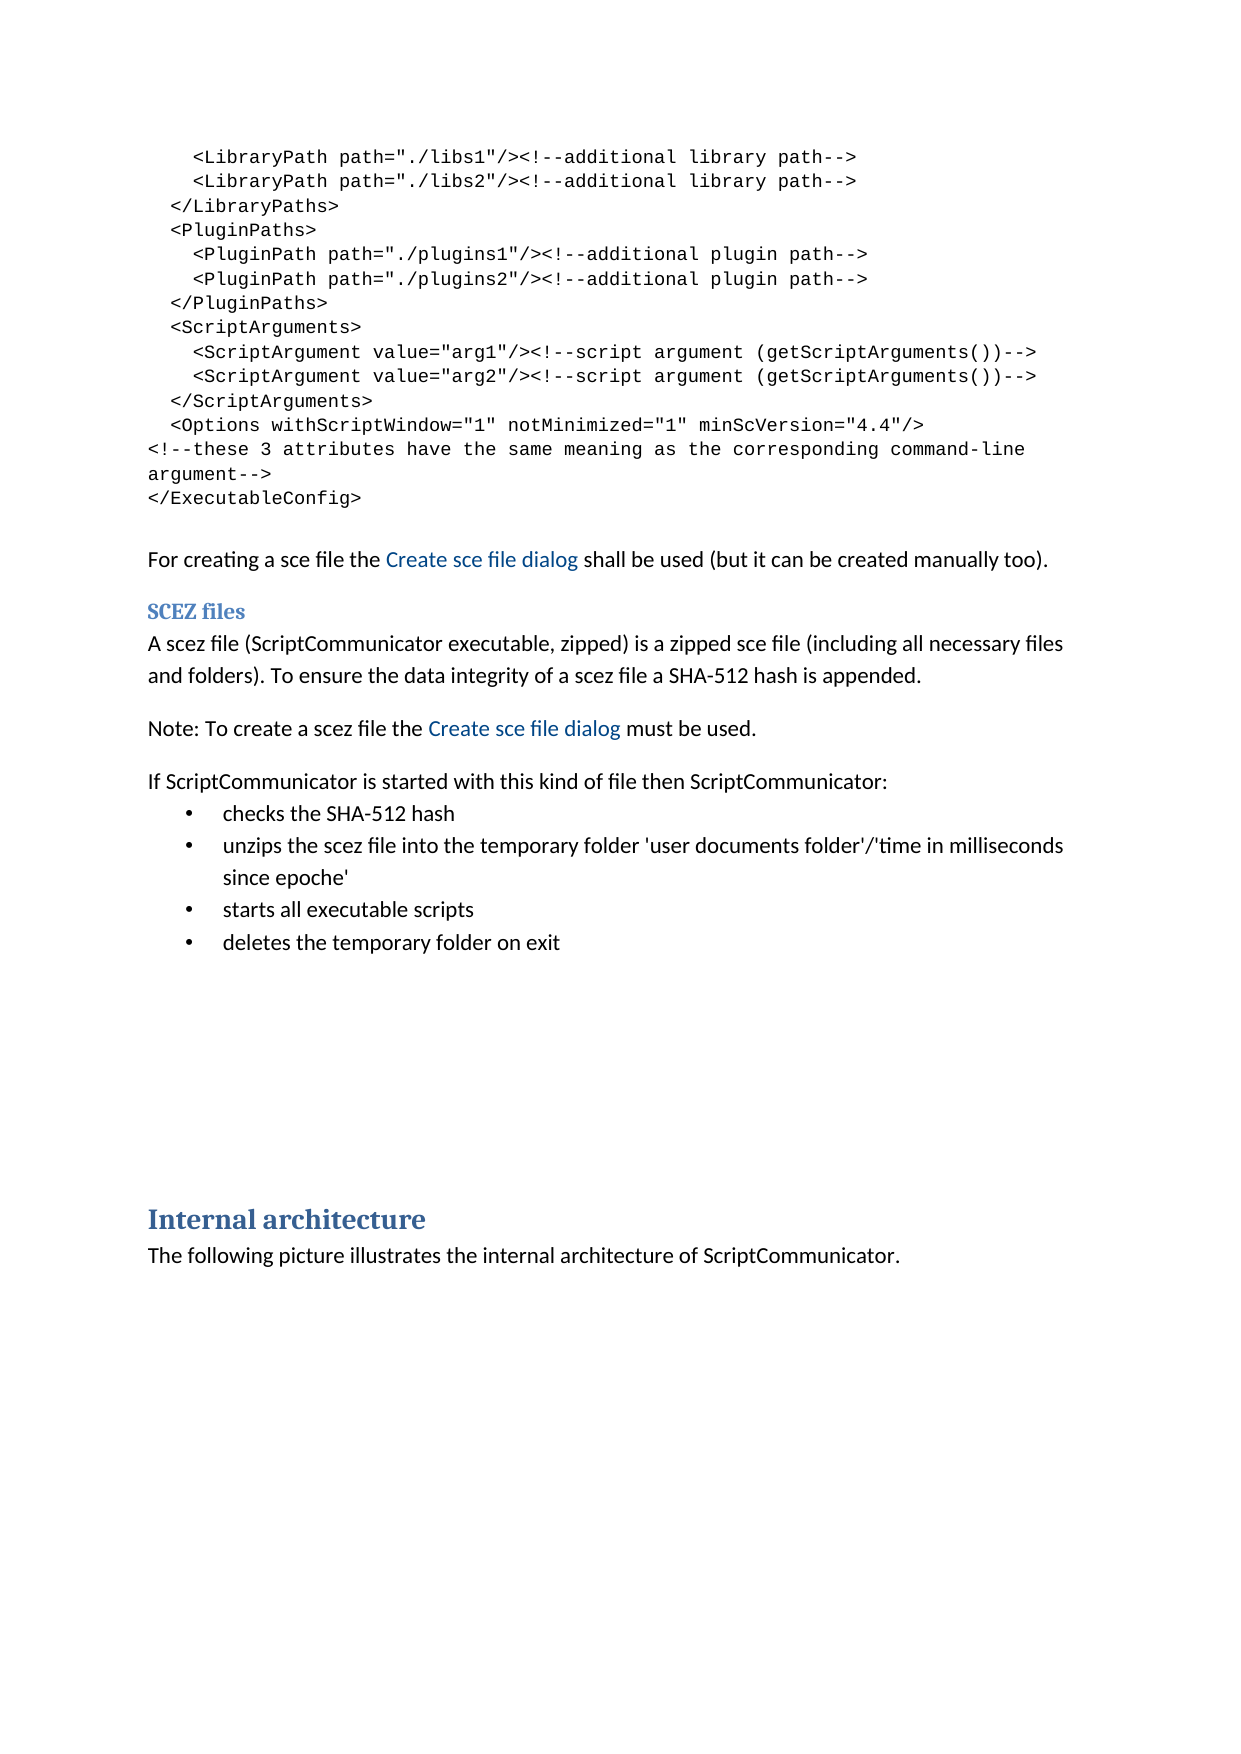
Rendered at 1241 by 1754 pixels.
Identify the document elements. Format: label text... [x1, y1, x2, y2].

text A scez file (ScriptCommunicator executable, zipped) is a zipped sce file (including all necessary files and folders). To ensure the data integrity of a scez file a SHA-512 hash is appended. [148, 629, 1093, 689]
text For creating a sce file the Create sce file dialog shall be used (but it can be created manually too). [148, 545, 1093, 573]
list starts all executable scripts [185, 896, 1093, 924]
text </ScriptArguments> [148, 391, 1093, 413]
subtitle SCEZ files [148, 598, 1093, 625]
list unzips the scez file into the temporary folder 'user documents folder'/'time in milliseconds since epoche' [185, 831, 1093, 891]
text </PluginPaths> [148, 294, 1093, 315]
text The following picture illustrates the internal architecture of ScriptCommunicator. [148, 1242, 1093, 1270]
text <ScriptArgument value="arg1"/><!--script argument (getScriptArguments())--> [148, 343, 1093, 364]
text <ScriptArgument value="arg2"/><!--script argument (getScriptArguments())--> [148, 367, 1093, 388]
list checks the SHA-512 hash [185, 799, 1093, 827]
text <PluginPath path="./plugins1"/><!--additional plugin path--> [148, 245, 1093, 266]
text </LibraryPaths> [148, 196, 1093, 218]
list deletes the temporary folder on exit [185, 928, 1093, 956]
text <!--these 3 attributes have the same meaning as the corresponding command-line argument--> [148, 440, 1093, 486]
text <PluginPath path="./plugins2"/><!--additional plugin path--> [148, 269, 1093, 291]
text <LibraryPath path="./libs2"/><!--additional library path--> [148, 172, 1093, 193]
subtitle Internal architecture [148, 1203, 1093, 1237]
text If ScriptCommunicator is started with this kind of file then ScriptCommunicator: [148, 767, 1093, 795]
text Note: To create a scez file the Create sce file dialog must be used. [148, 714, 1093, 742]
text <Options withScriptWindow="1" notMinimized="1" minScVersion="4.4"/> [148, 416, 1093, 437]
text <LibraryPath path="./libs1"/><!--additional library path--> [148, 148, 1093, 169]
text </ExecutableConfig> [148, 489, 1093, 510]
text <ScriptArguments> [148, 318, 1093, 339]
text <PluginPaths> [148, 221, 1093, 242]
